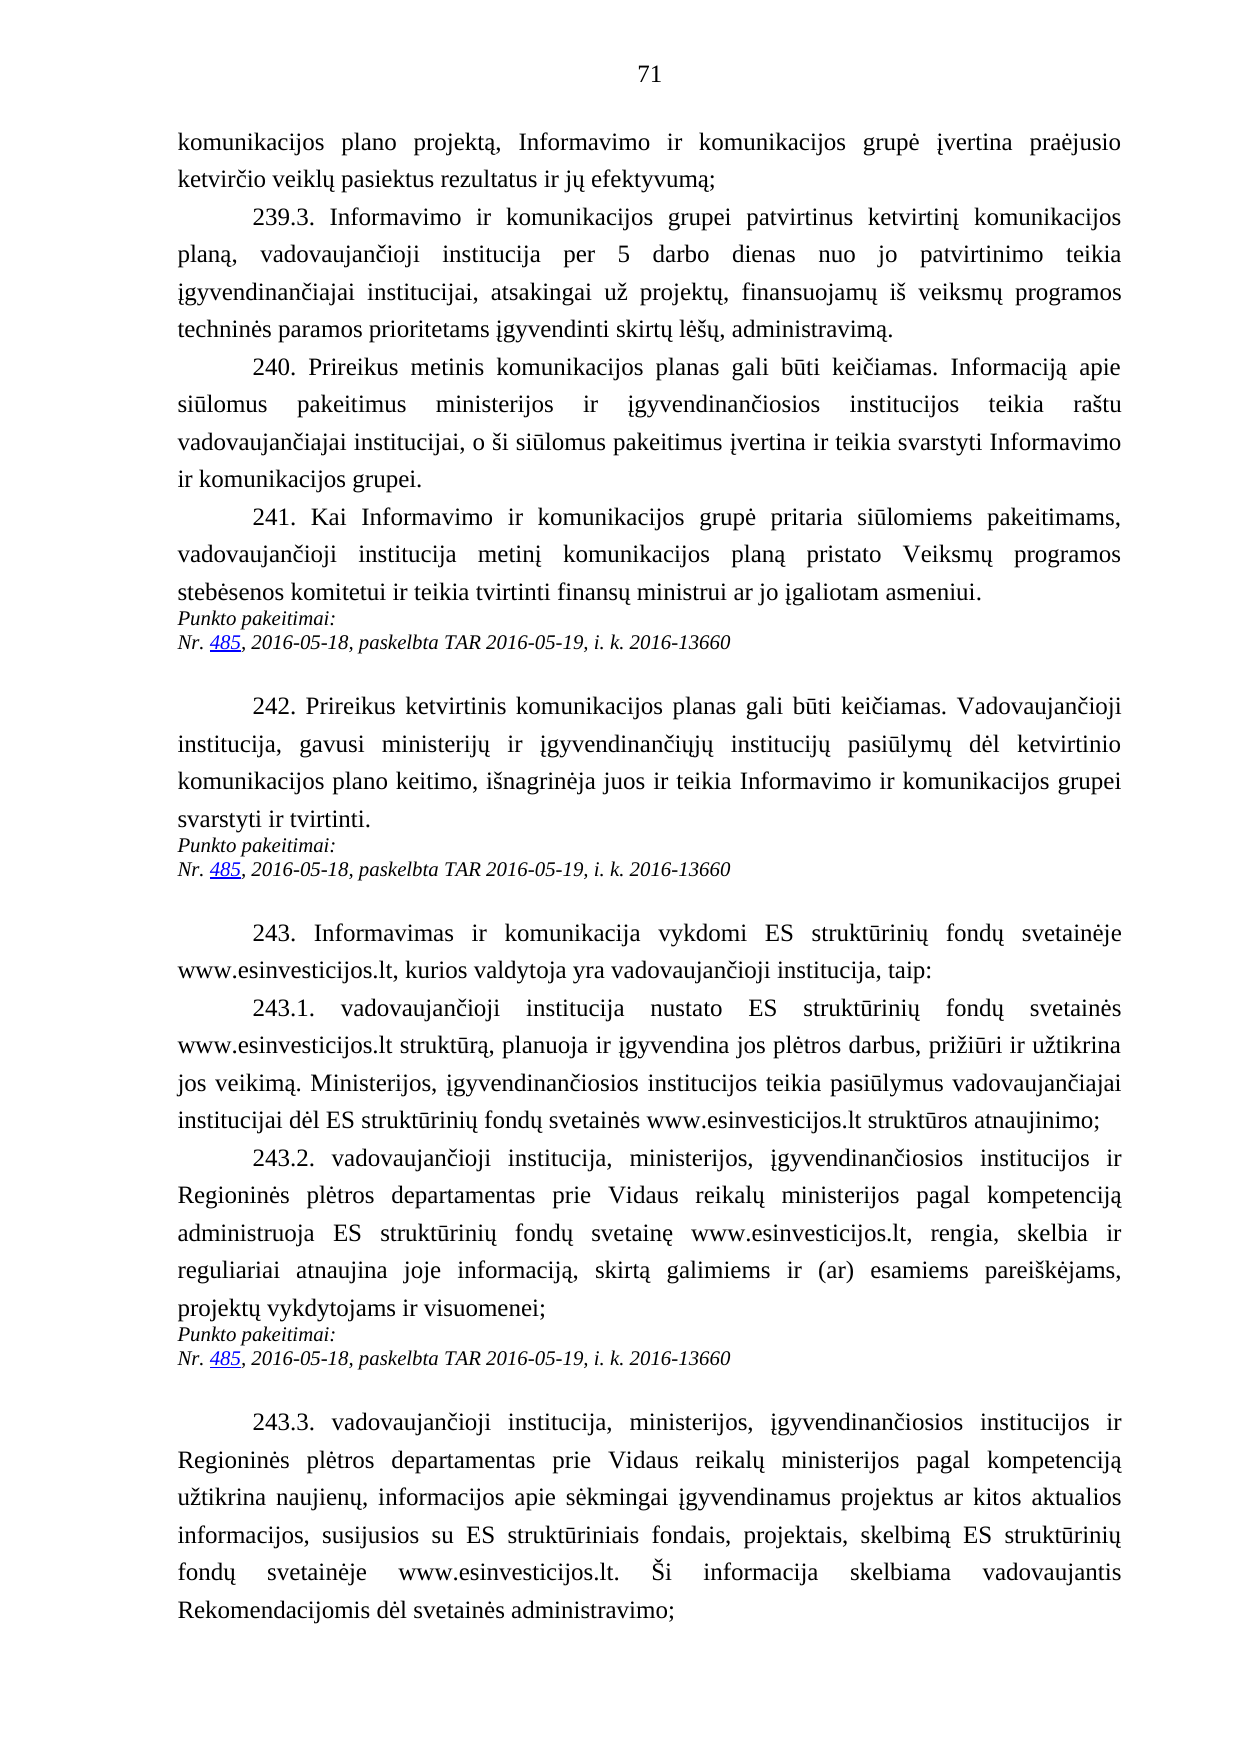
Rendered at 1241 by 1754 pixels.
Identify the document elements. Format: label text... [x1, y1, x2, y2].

text Nr. 485, 2016-05-18, paskelbta TAR 2016-05-19, i. k. 2016-13660 [177, 857, 1122, 881]
text 243.1. vadovaujančioji institucija nustato ES struktūrinių fondų svetainės www.esinvesticijos.lt struktūrą, planuoja ir įgyvendina jos plėtros darbus, prižiūri ir užtikrina jos veikimą. Ministerijos, įgyvendinančiosios institucijos teikia pasiūlymus vadovaujančiajai institucijai dėl ES struktūrinių fondų svetainės www.esinvesticijos.lt struktūros atnaujinimo; [177, 984, 1122, 1134]
text Nr. 485, 2016-05-18, paskelbta TAR 2016-05-19, i. k. 2016-13660 [177, 630, 1122, 654]
text 243. Informavimas ir komunikacija vykdomi ES struktūrinių fondų svetainėje www.esinvesticijos.lt, kurios valdytoja yra vadovaujančioji institucija, taip: [177, 909, 1122, 984]
text 243.2. vadovaujančioji institucija, ministerijos, įgyvendinančiosios institucijos ir Regioninės plėtros departamentas prie Vidaus reikalų ministerijos pagal kompetenciją administruoja ES struktūrinių fondų svetainę www.esinvesticijos.lt, rengia, skelbia ir reguliariai atnaujina joje informaciją, skirtą galimiems ir (ar) esamiems pareiškėjams, projektų vykdytojams ir visuomenei; [177, 1134, 1122, 1322]
text 241. Kai Informavimo ir komunikacijos grupė pritaria siūlomiems pakeitimams, vadovaujančioji institucija metinį komunikacijos planą pristato Veiksmų programos stebėsenos komitetui ir teikia tvirtinti finansų ministrui ar jo įgaliotam asmeniui. [177, 493, 1122, 606]
text 243.3. vadovaujančioji institucija, ministerijos, įgyvendinančiosios institucijos ir Regioninės plėtros departamentas prie Vidaus reikalų ministerijos pagal kompetenciją užtikrina naujienų, informacijos apie sėkmingai įgyvendinamus projektus ar kitos aktualios informacijos, susijusios su ES struktūriniais fondais, projektais, skelbimą ES struktūrinių fondų svetainėje www.esinvesticijos.lt. Ši informacija skelbiama vadovaujantis Rekomendacijomis dėl svetainės administravimo; [177, 1399, 1122, 1624]
text 240. Prireikus metinis komunikacijos planas gali būti keičiamas. Informaciją apie siūlomus pakeitimus ministerijos ir įgyvendinančiosios institucijos teikia raštu vadovaujančiajai institucijai, o ši siūlomus pakeitimus įvertina ir teikia svarstyti Informavimo ir komunikacijos grupei. [177, 343, 1122, 493]
text Punkto pakeitimai: [177, 1322, 1122, 1346]
text Nr. 485, 2016-05-18, paskelbta TAR 2016-05-19, i. k. 2016-13660 [177, 1346, 1122, 1370]
text Punkto pakeitimai: [177, 832, 1122, 857]
text komunikacijos plano projektą, Informavimo ir komunikacijos grupė įvertina praėjusio ketvirčio veiklų pasiektus rezultatus ir jų efektyvumą; [177, 118, 1122, 193]
text 242. Prireikus ketvirtinis komunikacijos planas gali būti keičiamas. Vadovaujančioji institucija, gavusi ministerijų ir įgyvendinančiųjų institucijų pasiūlymų dėl ketvirtinio komunikacijos plano keitimo, išnagrinėja juos ir teikia Informavimo ir komunikacijos grupei svarstyti ir tvirtinti. [177, 682, 1122, 832]
text 239.3. Informavimo ir komunikacijos grupei patvirtinus ketvirtinį komunikacijos planą, vadovaujančioji institucija per 5 darbo dienas nuo jo patvirtinimo teikia įgyvendinančiajai institucijai, atsakingai už projektų, finansuojamų iš veiksmų programos techninės paramos prioritetams įgyvendinti skirtų lėšų, administravimą. [177, 193, 1122, 343]
text Punkto pakeitimai: [177, 606, 1122, 630]
